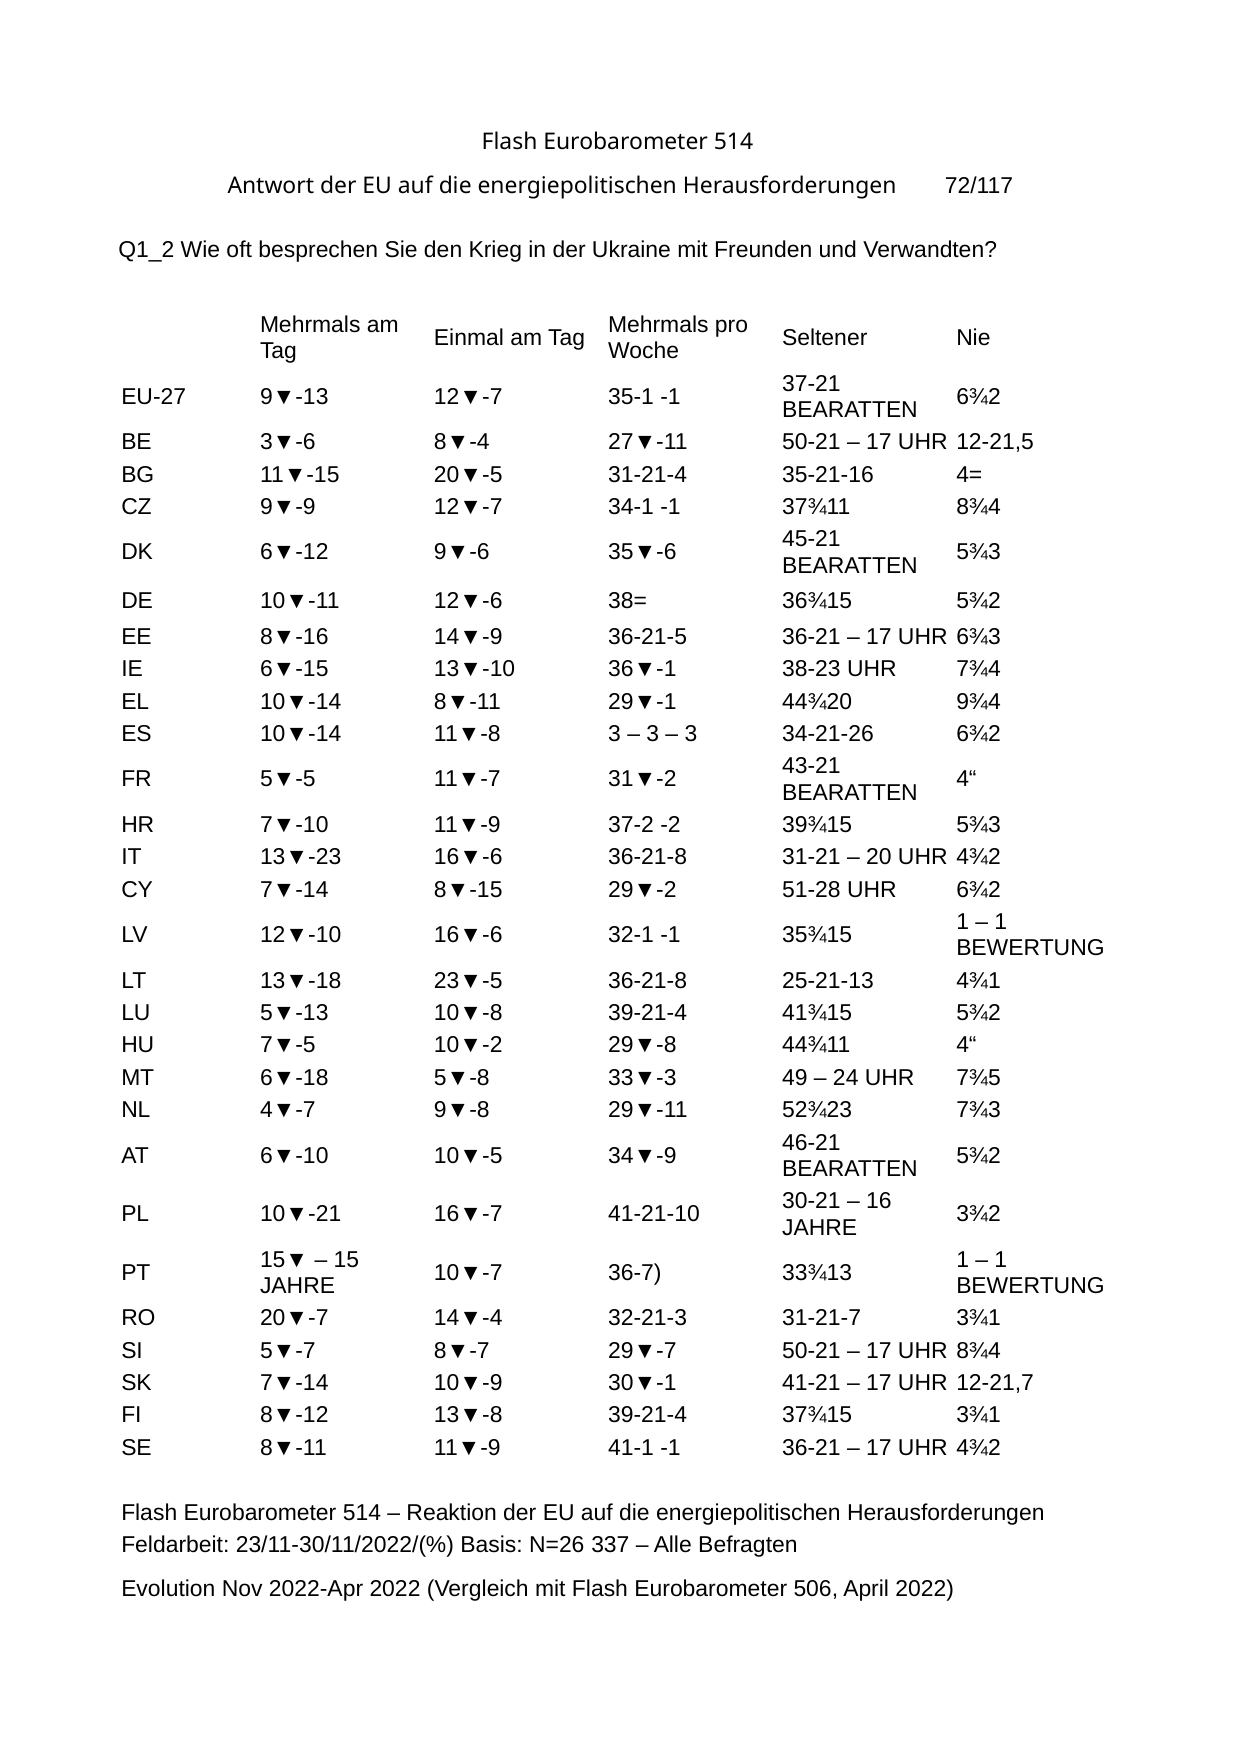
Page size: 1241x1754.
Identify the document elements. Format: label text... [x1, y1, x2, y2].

table_cell 51-28 UHR [779, 873, 953, 905]
table_cell 41¾15 [779, 996, 953, 1028]
table_header Einmal am Tag [431, 308, 605, 367]
table_cell 7▼-14 [257, 1366, 431, 1398]
table_cell 10▼-8 [431, 996, 605, 1028]
table_cell EE [118, 620, 257, 652]
table_cell 4“ [953, 1029, 1127, 1061]
table_header Mehrmals pro Woche [605, 308, 779, 367]
table_cell Evolution Nov 2022-Apr 2022 (Vergleich mit Flash Eurobarometer 506, April 2022) [118, 1560, 1127, 1616]
table_cell PL [118, 1184, 257, 1243]
table_cell 20▼-7 [257, 1301, 431, 1334]
table_cell 32-1 -1 [605, 905, 779, 964]
table_cell 6¾2 [953, 367, 1127, 425]
table_cell 5¾2 [953, 996, 1127, 1028]
table_cell 7¾5 [953, 1061, 1127, 1093]
table_cell 9▼-6 [431, 522, 605, 581]
table_cell 33▼-3 [605, 1061, 779, 1093]
table_cell 46-21 BEARATTEN [779, 1126, 953, 1184]
table_cell 30-21 – 16 JAHRE [779, 1184, 953, 1243]
table_cell 39¾15 [779, 808, 953, 840]
table_cell 49 – 24 UHR [779, 1061, 953, 1093]
table_cell FI [118, 1399, 257, 1431]
table_cell 10▼-11 [257, 581, 431, 620]
table_cell SE [118, 1431, 257, 1463]
table_cell 4¾1 [953, 964, 1127, 996]
table_cell [779, 1463, 953, 1496]
table_cell 4= [953, 458, 1127, 490]
table_cell 29▼-2 [605, 873, 779, 905]
table_cell BG [118, 458, 257, 490]
table_cell 41-21 – 17 UHR [779, 1366, 953, 1398]
table_cell 10▼-9 [431, 1366, 605, 1398]
table_cell 8▼-11 [257, 1431, 431, 1463]
table_cell 6¾2 [953, 873, 1127, 905]
table_cell 35▼-6 [605, 522, 779, 581]
table_header [118, 308, 257, 367]
table_cell 4¾2 [953, 1431, 1127, 1463]
table_cell 8¾4 [953, 1334, 1127, 1366]
table_cell 9▼-9 [257, 490, 431, 522]
table_cell 44¾20 [779, 685, 953, 717]
table_cell NL [118, 1093, 257, 1126]
table_cell 31▼-2 [605, 749, 779, 808]
table_cell 29▼-11 [605, 1093, 779, 1126]
table_cell DE [118, 581, 257, 620]
table_cell 35-21-16 [779, 458, 953, 490]
table_cell 5▼-13 [257, 996, 431, 1028]
table_cell 12-21,7 [953, 1366, 1127, 1398]
table_cell 43-21 BEARATTEN [779, 749, 953, 808]
table_cell 12-21,5 [953, 425, 1127, 457]
table_cell 41-21-10 [605, 1184, 779, 1243]
table_cell 36-21-8 [605, 964, 779, 996]
table_cell Flash Eurobarometer 514 – Reaktion der EU auf die energiepolitischen Herausforderungen [118, 1496, 1127, 1528]
table_cell HR [118, 808, 257, 840]
table_cell 45-21 BEARATTEN [779, 522, 953, 581]
table_cell ES [118, 717, 257, 749]
table_cell 25-21-13 [779, 964, 953, 996]
table_cell 41-1 -1 [605, 1431, 779, 1463]
table_cell 23▼-5 [431, 964, 605, 996]
table_cell 31-21-4 [605, 458, 779, 490]
table_cell 11▼-9 [431, 808, 605, 840]
table_cell AT [118, 1126, 257, 1184]
table_cell 32-21-3 [605, 1301, 779, 1334]
table_cell [953, 1463, 1127, 1496]
table_cell 6▼-12 [257, 522, 431, 581]
table_cell 10▼-5 [431, 1126, 605, 1184]
table_cell 5¾3 [953, 808, 1127, 840]
table_cell IT [118, 840, 257, 873]
table_cell 9▼-13 [257, 367, 431, 425]
table_cell 16▼-6 [431, 840, 605, 873]
table_cell 29▼-7 [605, 1334, 779, 1366]
table_cell 10▼-2 [431, 1029, 605, 1061]
table_cell 5¾2 [953, 1126, 1127, 1184]
table_cell [118, 1463, 257, 1496]
table_cell 1 – 1 BEWERTUNG [953, 1243, 1127, 1301]
table_cell 3▼-6 [257, 425, 431, 457]
table_cell 37¾11 [779, 490, 953, 522]
table_cell 50-21 – 17 UHR [779, 1334, 953, 1366]
table_cell 3 – 3 – 3 [605, 717, 779, 749]
table_cell 5¾3 [953, 522, 1127, 581]
table_cell 8▼-4 [431, 425, 605, 457]
table_cell 9▼-8 [431, 1093, 605, 1126]
table_cell 8¾4 [953, 490, 1127, 522]
table_cell RO [118, 1301, 257, 1334]
table_cell 7¾3 [953, 1093, 1127, 1126]
table_cell Feldarbeit: 23/11-30/11/2022/(%) Basis: N=26 337 – Alle Befragten [118, 1528, 1127, 1560]
table_cell 34▼-9 [605, 1126, 779, 1184]
table_cell 10▼-14 [257, 685, 431, 717]
table_cell CY [118, 873, 257, 905]
table_cell LV [118, 905, 257, 964]
table_cell 4▼-7 [257, 1093, 431, 1126]
table_cell 44¾11 [779, 1029, 953, 1061]
table_cell 35¾15 [779, 905, 953, 964]
table_cell 33¾13 [779, 1243, 953, 1301]
table_cell PT [118, 1243, 257, 1301]
table_cell 36-21 – 17 UHR [779, 1431, 953, 1463]
table_cell 29▼-1 [605, 685, 779, 717]
table_cell EL [118, 685, 257, 717]
table_cell 36-21-5 [605, 620, 779, 652]
table_cell SI [118, 1334, 257, 1366]
table_cell MT [118, 1061, 257, 1093]
table_cell 4“ [953, 749, 1127, 808]
table_cell 10▼-14 [257, 717, 431, 749]
table_cell 1 – 1 BEWERTUNG [953, 905, 1127, 964]
table_cell 39-21-4 [605, 996, 779, 1028]
table_cell 15▼ – 15 JAHRE [257, 1243, 431, 1301]
table_cell 36▼-1 [605, 652, 779, 684]
table_cell 38= [605, 581, 779, 620]
table_cell 5▼-8 [431, 1061, 605, 1093]
table_cell 12▼-10 [257, 905, 431, 964]
table_cell 13▼-23 [257, 840, 431, 873]
table_cell 14▼-4 [431, 1301, 605, 1334]
table_cell 37-2 -2 [605, 808, 779, 840]
table_cell 5▼-5 [257, 749, 431, 808]
table_cell 29▼-8 [605, 1029, 779, 1061]
table_cell 7▼-5 [257, 1029, 431, 1061]
table_cell 10▼-21 [257, 1184, 431, 1243]
table_cell 16▼-7 [431, 1184, 605, 1243]
table_cell 6▼-10 [257, 1126, 431, 1184]
table_cell 10▼-7 [431, 1243, 605, 1301]
table_cell 13▼-18 [257, 964, 431, 996]
table_cell 36-21-8 [605, 840, 779, 873]
table_cell BE [118, 425, 257, 457]
table_cell 14▼-9 [431, 620, 605, 652]
table_cell DK [118, 522, 257, 581]
table_cell 6▼-18 [257, 1061, 431, 1093]
table_cell [605, 1463, 779, 1496]
table_cell 34-21-26 [779, 717, 953, 749]
table_cell 8▼-15 [431, 873, 605, 905]
table_cell EU-27 [118, 367, 257, 425]
table_cell 8▼-12 [257, 1399, 431, 1431]
table_cell 13▼-10 [431, 652, 605, 684]
table_cell LU [118, 996, 257, 1028]
table_cell 7▼-10 [257, 808, 431, 840]
table_cell SK [118, 1366, 257, 1398]
table_cell 11▼-15 [257, 458, 431, 490]
table_header Seltener [779, 308, 953, 367]
table_cell 12▼-6 [431, 581, 605, 620]
table_cell 36-21 – 17 UHR [779, 620, 953, 652]
table_cell 36¾15 [779, 581, 953, 620]
table_cell HU [118, 1029, 257, 1061]
table_cell 37¾15 [779, 1399, 953, 1431]
table_cell 50-21 – 17 UHR [779, 425, 953, 457]
table_cell 3¾1 [953, 1301, 1127, 1334]
table_cell 7¾4 [953, 652, 1127, 684]
table_cell 31-21-7 [779, 1301, 953, 1334]
table_cell 5¾2 [953, 581, 1127, 620]
table_cell [431, 1463, 605, 1496]
table_cell FR [118, 749, 257, 808]
table_cell 6▼-15 [257, 652, 431, 684]
table_header Mehrmals am Tag [257, 308, 431, 367]
table_cell 13▼-8 [431, 1399, 605, 1431]
table_cell 11▼-7 [431, 749, 605, 808]
table_cell 36-7) [605, 1243, 779, 1301]
table_cell 12▼-7 [431, 367, 605, 425]
table_cell [257, 1463, 431, 1496]
table_cell 5▼-7 [257, 1334, 431, 1366]
table_cell 8▼-11 [431, 685, 605, 717]
table_cell IE [118, 652, 257, 684]
table_cell 6¾3 [953, 620, 1127, 652]
table_cell CZ [118, 490, 257, 522]
table_cell 3¾1 [953, 1399, 1127, 1431]
table_cell 16▼-6 [431, 905, 605, 964]
text Q1_2 Wie oft besprechen Sie den Krieg in der Ukraine mit Freunden und Verwandten? [118, 236, 1122, 262]
table_cell 9¾4 [953, 685, 1127, 717]
table_cell 27▼-11 [605, 425, 779, 457]
table_cell 11▼-8 [431, 717, 605, 749]
table_cell 8▼-16 [257, 620, 431, 652]
table_cell 38-23 UHR [779, 652, 953, 684]
table_header Nie [953, 308, 1127, 367]
table_cell 34-1 -1 [605, 490, 779, 522]
table_cell 39-21-4 [605, 1399, 779, 1431]
table_cell 6¾2 [953, 717, 1127, 749]
table_cell 20▼-5 [431, 458, 605, 490]
table_cell 35-1 -1 [605, 367, 779, 425]
table_cell LT [118, 964, 257, 996]
table_cell 31-21 – 20 UHR [779, 840, 953, 873]
table_cell 37-21 BEARATTEN [779, 367, 953, 425]
table_cell 7▼-14 [257, 873, 431, 905]
table_cell 30▼-1 [605, 1366, 779, 1398]
table_cell 3¾2 [953, 1184, 1127, 1243]
table_cell 8▼-7 [431, 1334, 605, 1366]
table_cell 52¾23 [779, 1093, 953, 1126]
table_cell 4¾2 [953, 840, 1127, 873]
table_cell 12▼-7 [431, 490, 605, 522]
table_cell 11▼-9 [431, 1431, 605, 1463]
